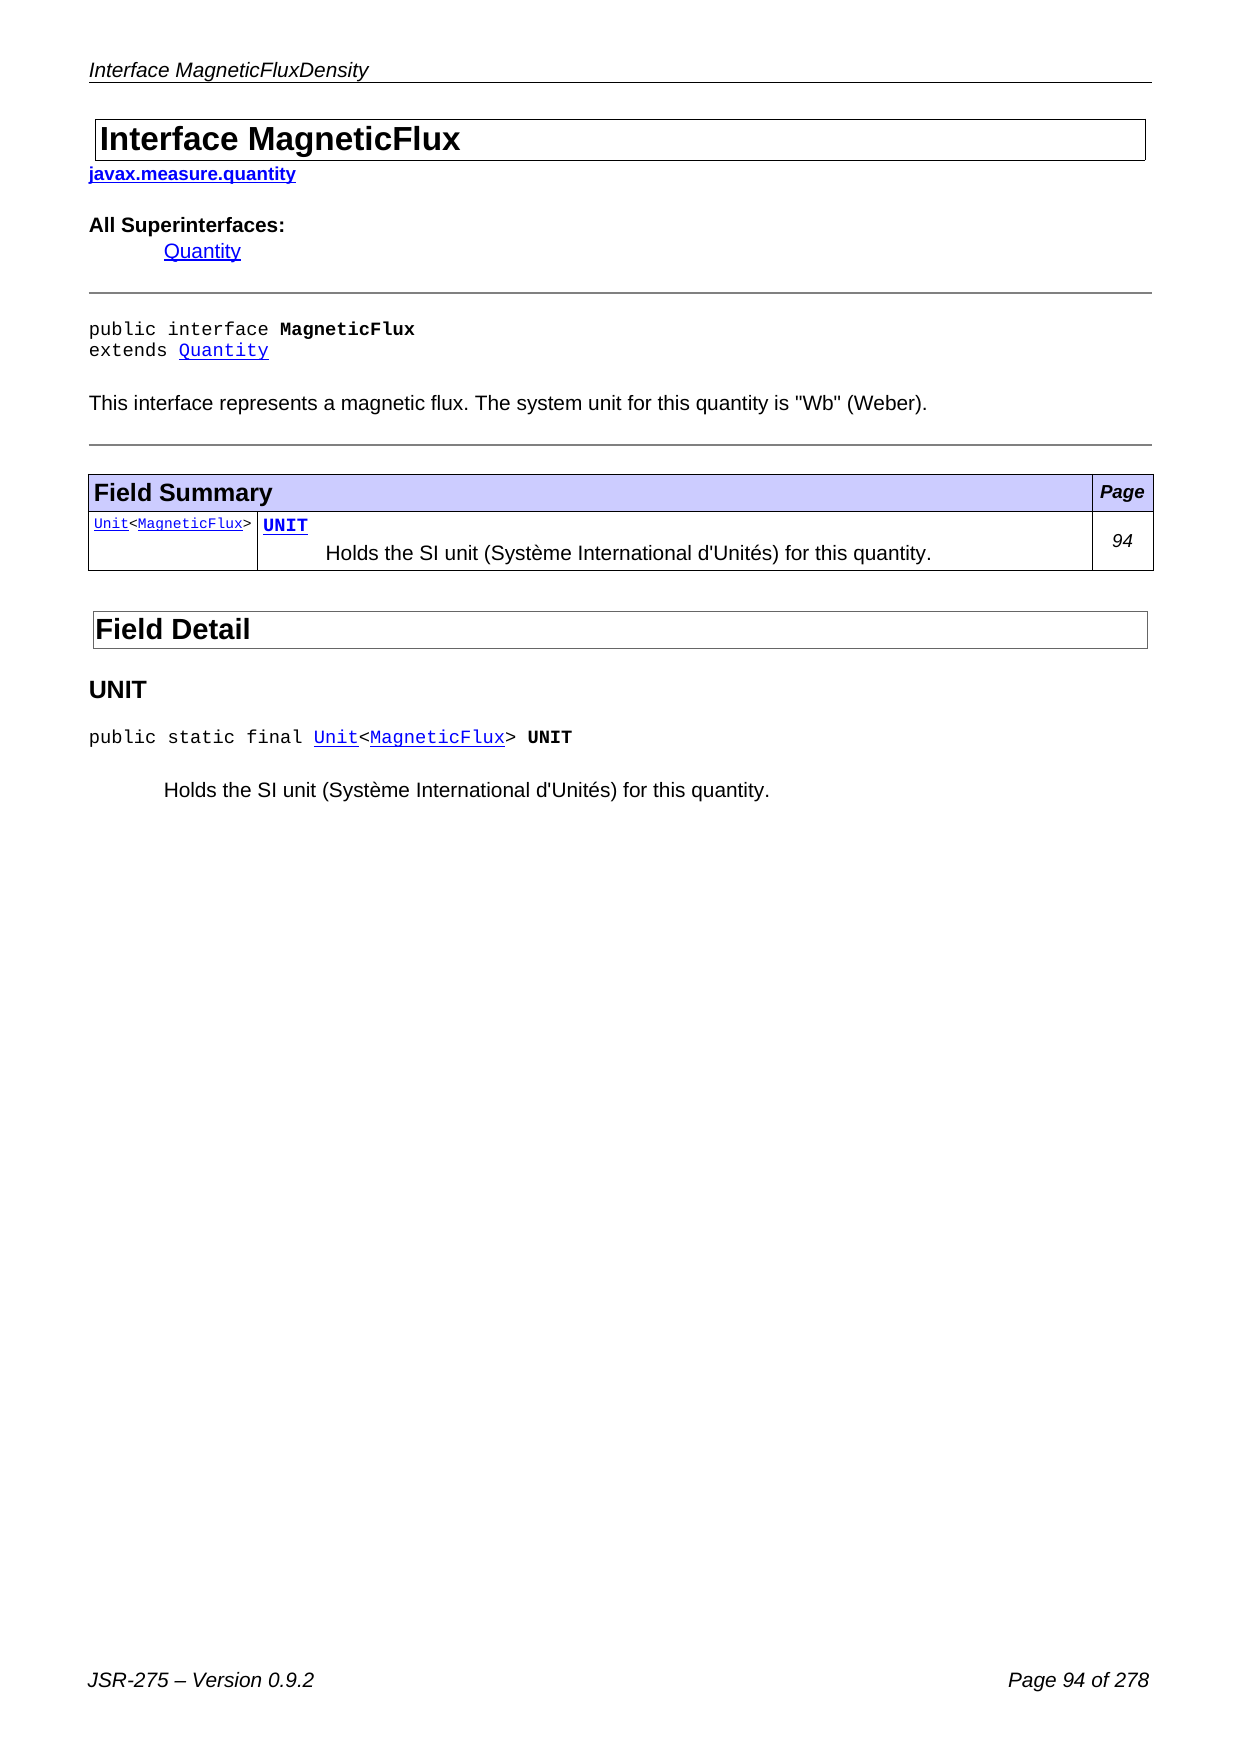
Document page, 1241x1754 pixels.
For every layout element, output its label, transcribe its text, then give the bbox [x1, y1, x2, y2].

table_cell 92 [1093, 512, 1153, 569]
text This interface represents a magnetic flux. The system unit for this quantity is "Wb" (Weber). [88, 392, 1152, 415]
subtitle All Superinterfaces: [88, 214, 1152, 237]
table_header Page [1093, 475, 1153, 511]
subtitle Field Detail [94, 612, 1147, 648]
text Holds the SI unit (Système International d'Unités) for this quantity. [163, 779, 1152, 802]
text public interface MagneticFlux [88, 320, 1152, 341]
text public static final Unit<MagneticFlux> UNIT [88, 728, 1152, 749]
table_header Field Summary [89, 475, 1092, 511]
table_cell UNIT Holds the SI unit (Système International d'Unités) for this quantity. [258, 512, 1092, 569]
text Quantity [163, 239, 1152, 262]
subtitle UNIT [88, 676, 1152, 704]
text javax.measure.quantity [88, 164, 1152, 184]
table_cell Unit<MagneticFlux> [89, 512, 257, 569]
text extends Quantity [88, 341, 1152, 362]
subtitle Interface MagneticFlux [96, 120, 1145, 160]
